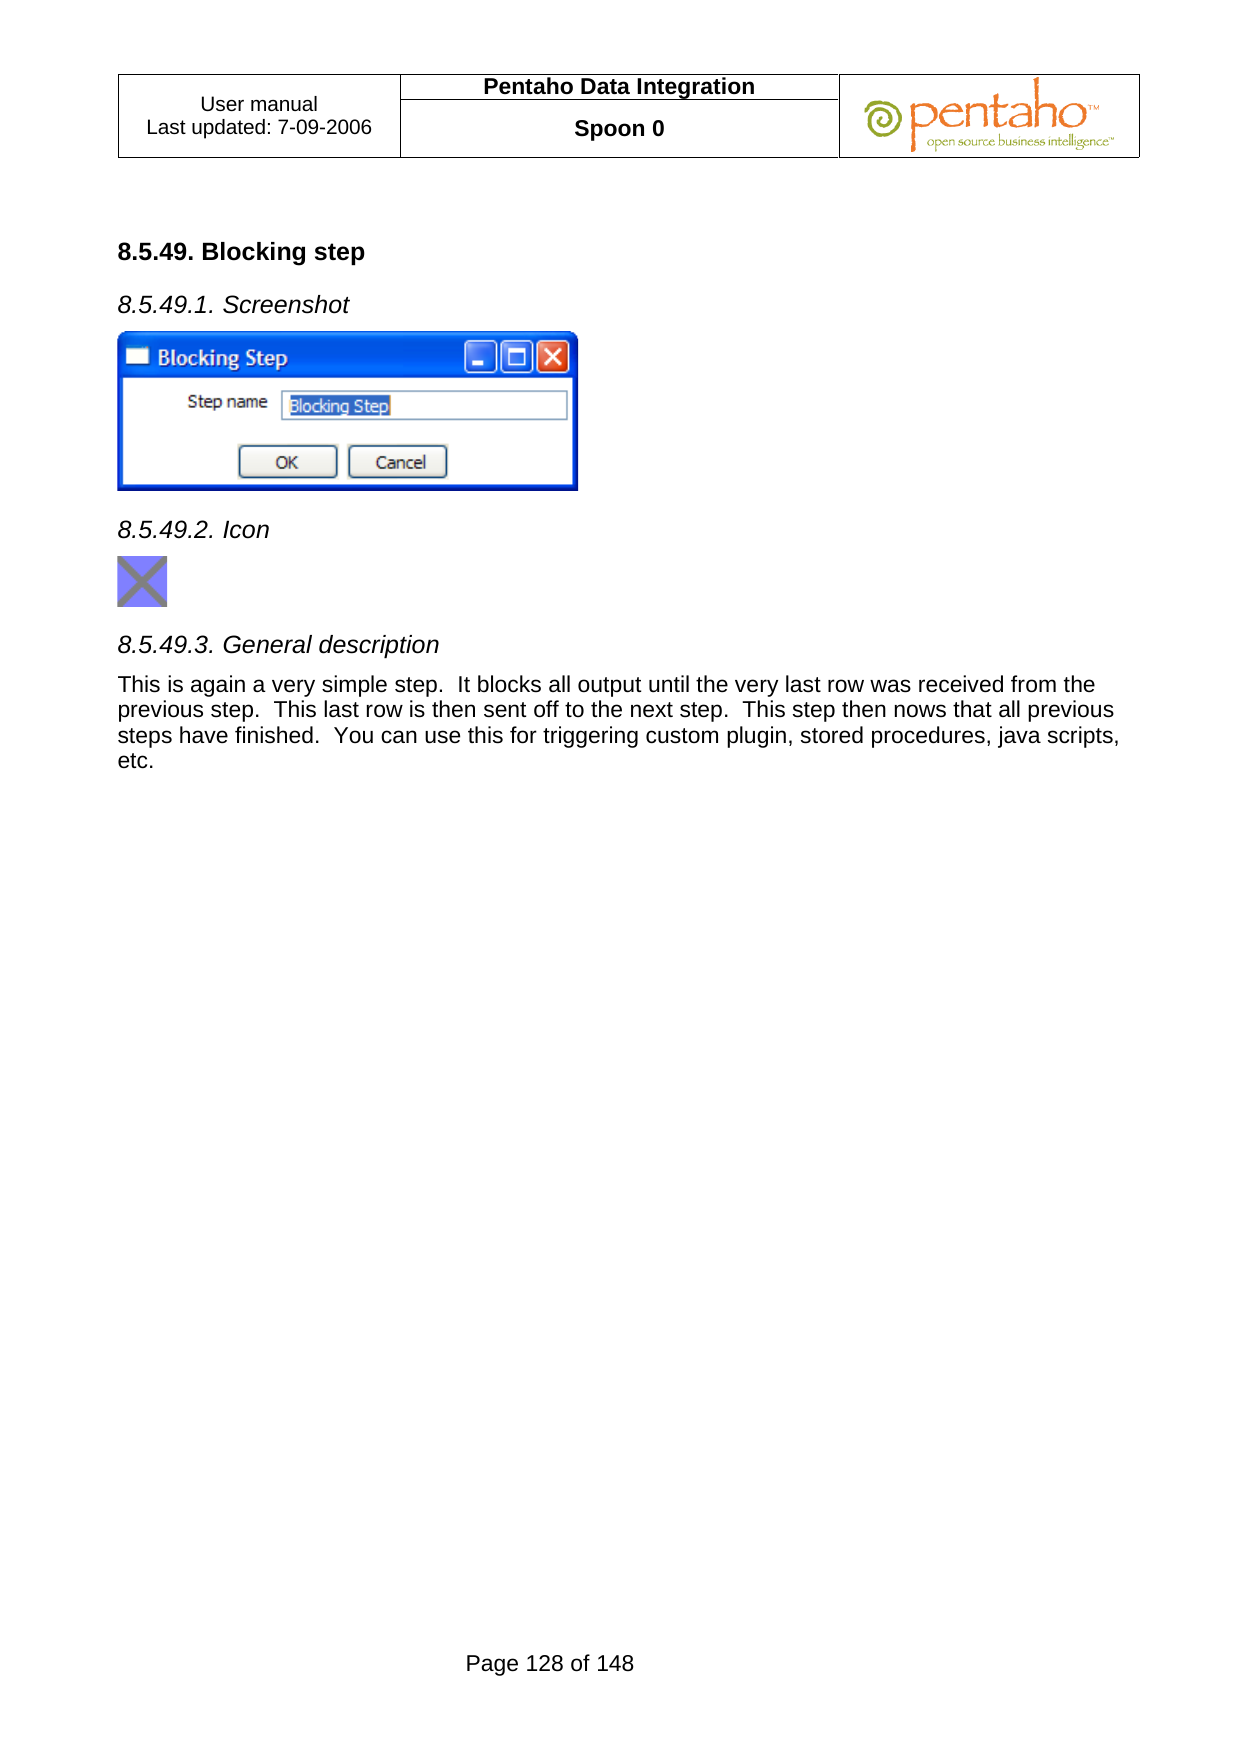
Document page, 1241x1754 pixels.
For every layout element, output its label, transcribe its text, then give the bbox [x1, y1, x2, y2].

picture [117, 331, 579, 491]
subtitle Blocking step [117, 238, 1137, 266]
picture [117, 556, 168, 607]
text This is again a very simple step. It blocks all output until the very last row was received from the previous step. This last row is then sent off to the next step. This step then nows that all previous steps have finished. You can use this for triggering custom plugin, stored procedures, java scripts, etc. [117, 672, 1137, 774]
subtitle Screenshot [117, 291, 1137, 319]
subtitle Icon [117, 516, 1137, 544]
subtitle General description [117, 631, 1137, 659]
